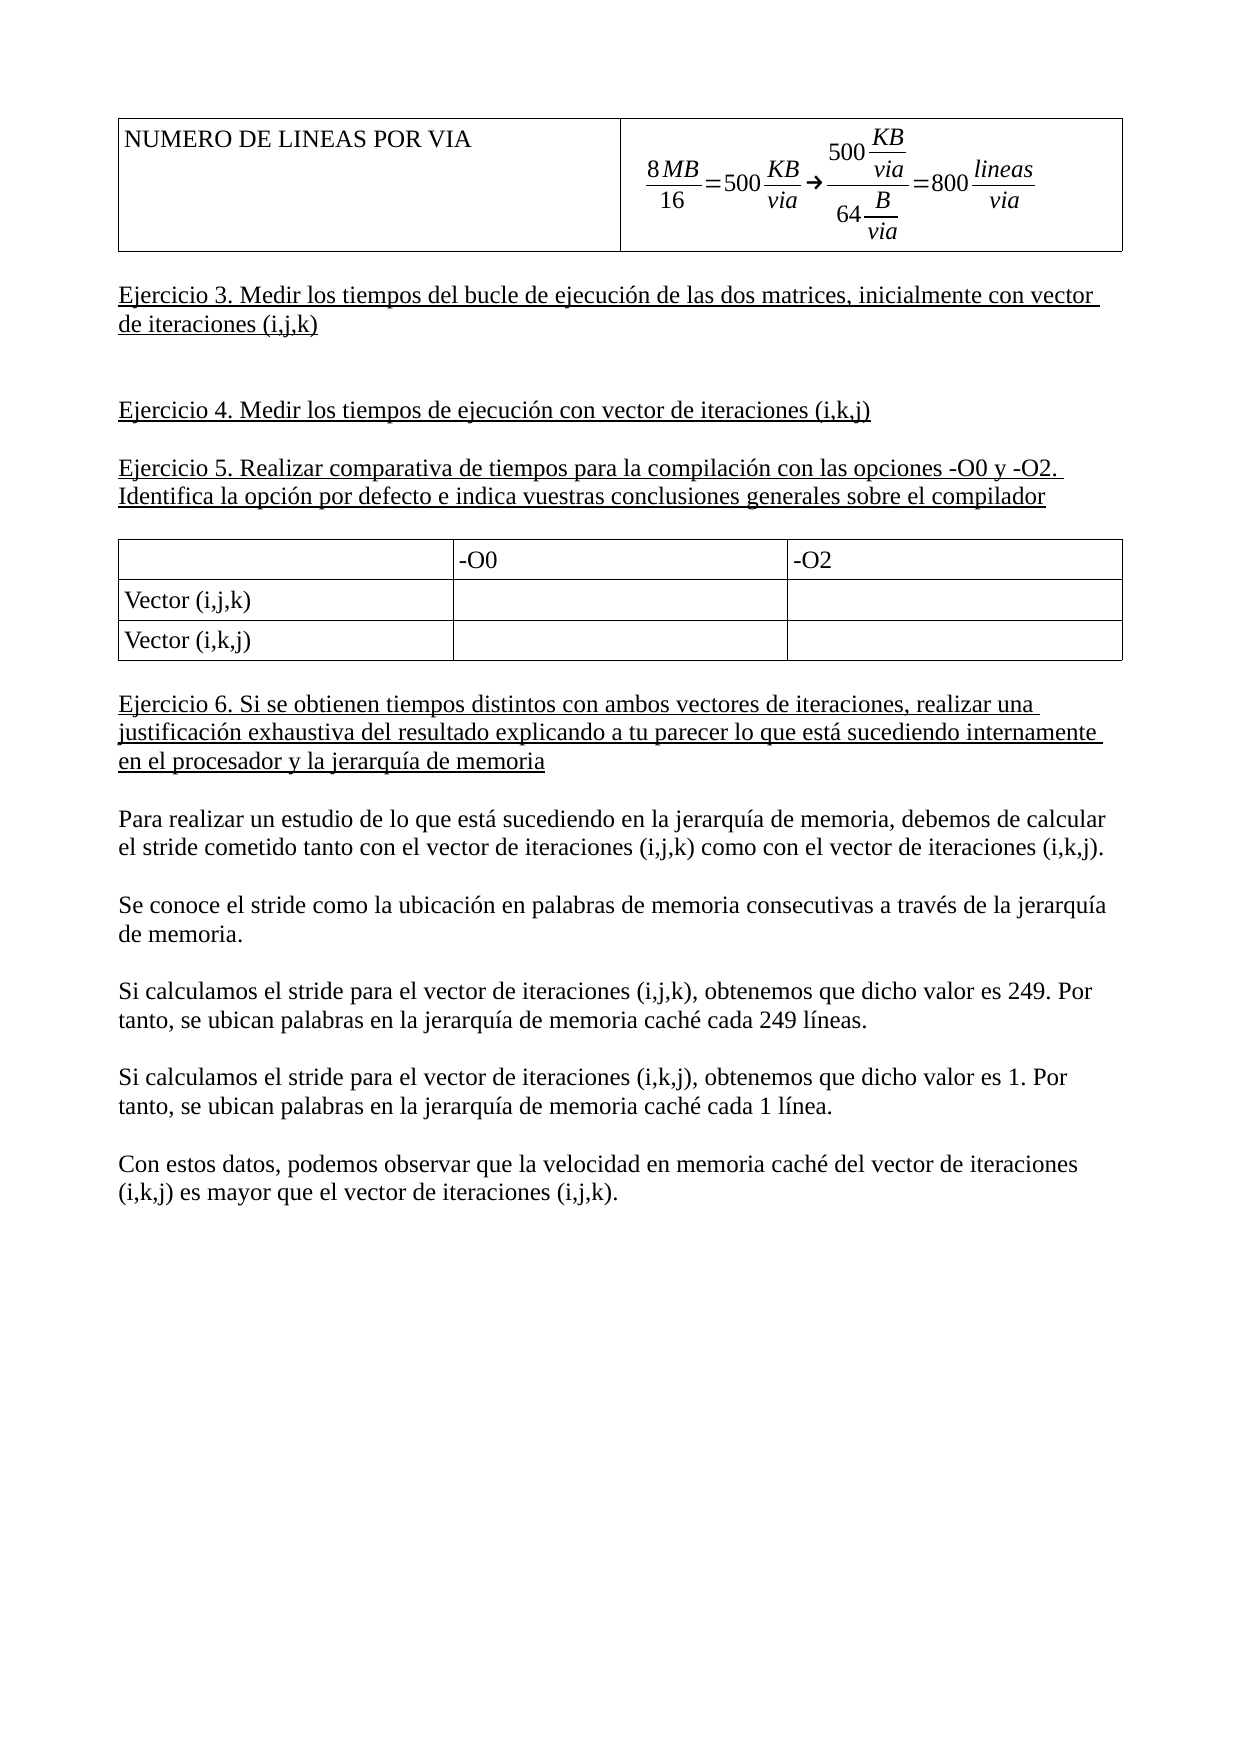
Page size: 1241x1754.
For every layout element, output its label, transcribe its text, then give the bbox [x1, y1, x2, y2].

table_cell [454, 621, 787, 660]
text Con estos datos, podemos observar que la velocidad en memoria caché del vector de iteraciones (i,k,j) es mayor que el vector de iteraciones (i,j,k). [118, 1149, 1122, 1206]
table_cell [788, 580, 1122, 619]
table_cell [788, 621, 1122, 660]
table_header -O0 [454, 540, 787, 579]
text Ejercicio 6. Si se obtienen tiempos distintos con ambos vectores de iteraciones, realizar una justificación exhaustiva del resultado explicando a tu parecer lo que está sucediendo internamente en el procesador y la jerarquía de memoria [118, 689, 1122, 775]
text Se conoce el stride como la ubicación en palabras de memoria consecutivas a través de la jerarquía de memoria. [118, 890, 1122, 976]
table_header [119, 540, 453, 579]
text Para realizar un estudio de lo que está sucediendo en la jerarquía de memoria, debemos de calcular el stride cometido tanto con el vector de iteraciones (i,j,k) como con el vector de iteraciones (i,k,j). [118, 804, 1122, 861]
text Ejercicio 5. Realizar comparativa de tiempos para la compilación con las opciones -O0 y -O2. Identifica la opción por defecto e indica vuestras conclusiones generales sobre el compilador [118, 453, 1122, 510]
text Si calculamos el stride para el vector de iteraciones (i,j,k), obtenemos que dicho valor es 249. Por tanto, se ubican palabras en la jerarquía de memoria caché cada 249 líneas. [118, 976, 1122, 1034]
table_cell NUMERO DE LINEAS POR VIA [119, 119, 620, 251]
table_header -O2 [788, 540, 1122, 579]
table_cell [454, 580, 787, 619]
table_cell Vector (i,j,k) [119, 580, 453, 619]
text Si calculamos el stride para el vector de iteraciones (i,k,j), obtenemos que dicho valor es 1. Por tanto, se ubican palabras en la jerarquía de memoria caché cada 1 línea. [118, 1062, 1122, 1120]
table_cell Vector (i,k,j) [119, 621, 453, 660]
table_cell [621, 119, 1122, 251]
text Ejercicio 3. Medir los tiempos del bucle de ejecución de las dos matrices, inicialmente con vector de iteraciones (i,j,k) [118, 280, 1122, 338]
text Ejercicio 4. Medir los tiempos de ejecución con vector de iteraciones (i,k,j) [118, 395, 1122, 424]
